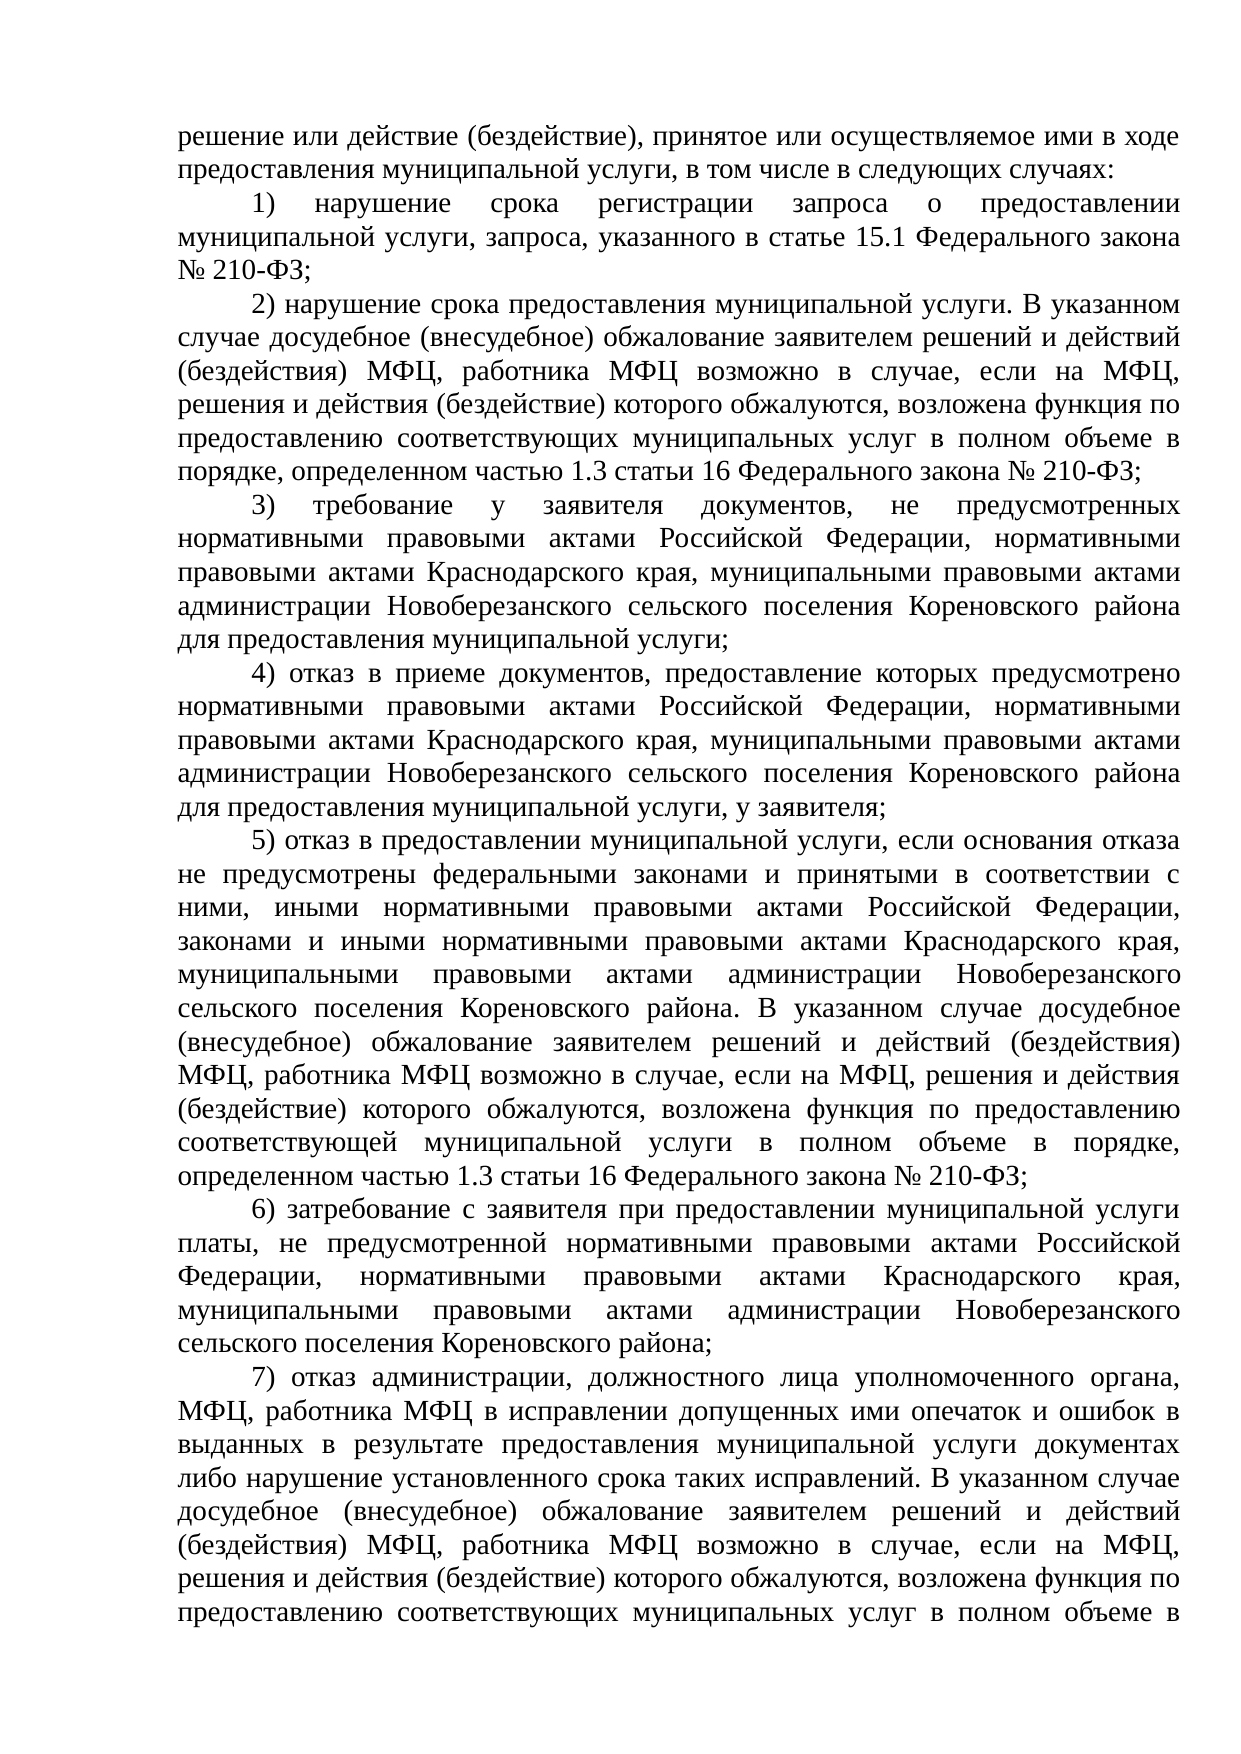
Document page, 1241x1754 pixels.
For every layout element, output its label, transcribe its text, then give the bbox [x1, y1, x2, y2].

text 6) затребование с заявителя при предоставлении муниципальной услуги платы, не предусмотренной нормативными правовыми актами Российской Федерации, нормативными правовыми актами Краснодарского края, муниципальными правовыми актами администрации Новоберезанского сельского поселения Кореновского района; [177, 1191, 1181, 1359]
text 5) отказ в предоставлении муниципальной услуги, если основания отказа не предусмотрены федеральными законами и принятыми в соответствии с ними, иными нормативными правовыми актами Российской Федерации, законами и иными нормативными правовыми актами Краснодарского края, муниципальными правовыми актами администрации Новоберезанского сельского поселения Кореновского района. В указанном случае досудебное (внесудебное) обжалование заявителем решений и действий (бездействия) МФЦ, работника МФЦ возможно в случае, если на МФЦ, решения и действия (бездействие) которого обжалуются, возложена функция по предоставлению соответствующей муниципальной услуги в полном объеме в порядке, определенном частью 1.3 статьи 16 Федерального закона № 210-ФЗ; [177, 822, 1181, 1191]
text 2) нарушение срока предоставления муниципальной услуги. В указанном случае досудебное (внесудебное) обжалование заявителем решений и действий (бездействия) МФЦ, работника МФЦ возможно в случае, если на МФЦ, решения и действия (бездействие) которого обжалуются, возложена функция по предоставлению соответствующих муниципальных услуг в полном объеме в порядке, определенном частью 1.3 статьи 16 Федерального закона № 210-ФЗ; [177, 286, 1181, 487]
text 3) требование у заявителя документов, не предусмотренных нормативными правовыми актами Российской Федерации, нормативными правовыми актами Краснодарского края, муниципальными правовыми актами администрации Новоберезанского сельского поселения Кореновского района для предоставления муниципальной услуги; [177, 487, 1181, 655]
text 7) отказ администрации, должностного лица уполномоченного органа, МФЦ, работника МФЦ в исправлении допущенных ими опечаток и ошибок в выданных в результате предоставления муниципальной услуги документах либо нарушение установленного срока таких исправлений. В указанном случае досудебное (внесудебное) обжалование заявителем решений и действий (бездействия) МФЦ, работника МФЦ возможно в случае, если на МФЦ, решения и действия (бездействие) которого обжалуются, возложена функция по предоставлению соответствующих муниципальных услуг в полном объеме в [177, 1359, 1181, 1627]
text решение или действие (бездействие), принятое или осуществляемое ими в ходе предоставления муниципальной услуги, в том числе в следующих случаях: [177, 118, 1181, 185]
text 1) нарушение срока регистрации запроса о предоставлении муниципальной услуги, запроса, указанного в статье 15.1 Федерального закона № 210-ФЗ; [177, 185, 1181, 286]
text 4) отказ в приеме документов, предоставление которых предусмотрено нормативными правовыми актами Российской Федерации, нормативными правовыми актами Краснодарского края, муниципальными правовыми актами администрации Новоберезанского сельского поселения Кореновского района для предоставления муниципальной услуги, у заявителя; [177, 655, 1181, 822]
